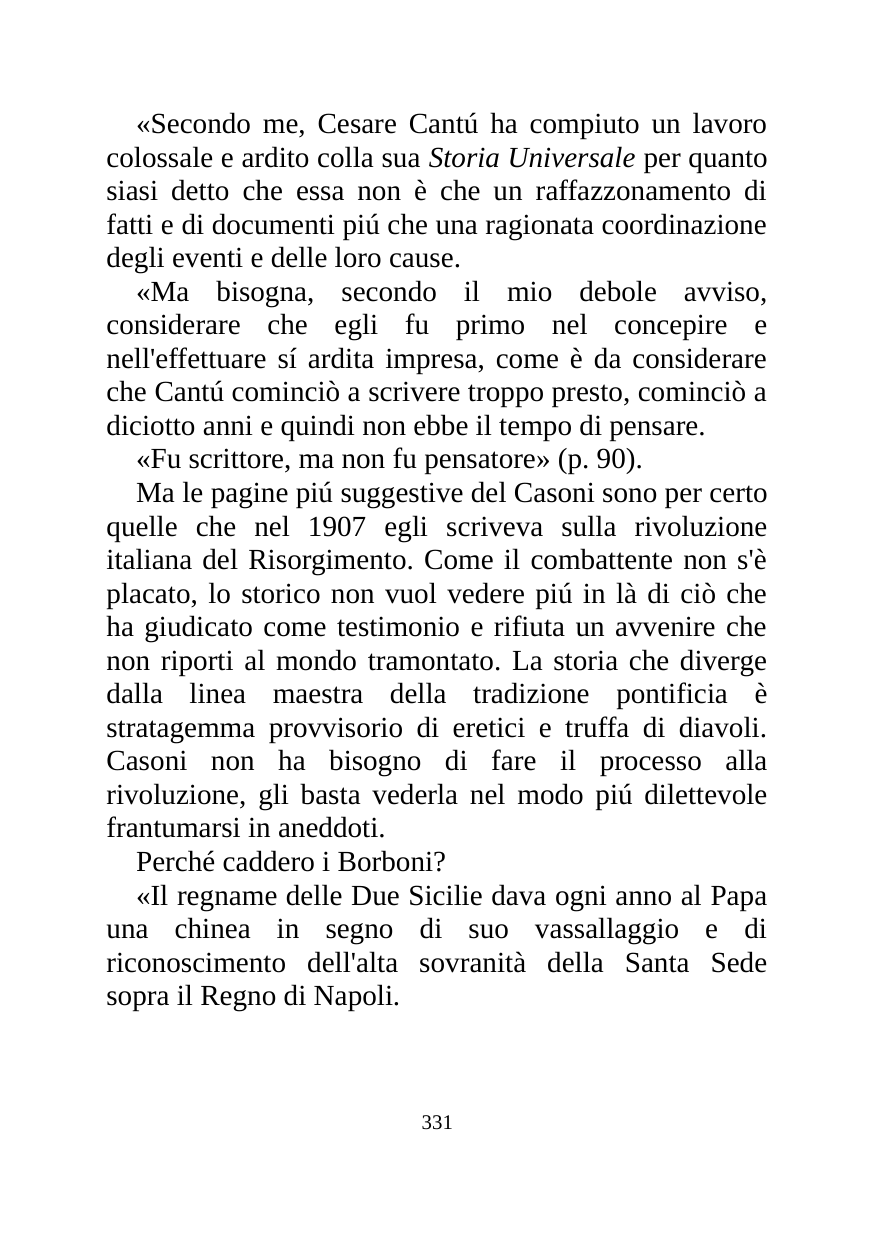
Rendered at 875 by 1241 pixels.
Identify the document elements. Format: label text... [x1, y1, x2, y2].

text «Ma bisogna, secondo il mio debole avviso, considerare che egli fu primo nel concepire e nell'effettuare sí ardita impresa, come è da considerare che Cantú cominciò a scrivere troppo presto, cominciò a diciotto anni e quindi non ebbe il tempo di pensare. [106, 274, 768, 442]
text «Il regname delle Due Sicilie dava ogni anno al Papa una chinea in segno di suo vassallaggio e di riconoscimento dell'alta sovranità della Santa Sede sopra il Regno di Napoli. [106, 878, 768, 1012]
text Ma le pagine piú suggestive del Casoni sono per certo quelle che nel 1907 egli scriveva sulla rivoluzione italiana del Risorgimento. Come il combattente non s'è placato, lo storico non vuol vedere piú in là di ciò che ha giudicato come testimonio e rifiuta un avvenire che non riporti al mondo tramontato. La storia che diverge dalla linea maestra della tradizione pontificia è stratagemma provvisorio di eretici e truffa di diavoli. Casoni non ha bisogno di fare il processo alla rivoluzione, gli basta vederla nel modo piú dilettevole frantumarsi in aneddoti. [106, 475, 768, 844]
text Perché caddero i Borboni? [106, 844, 768, 878]
text «Secondo me, Cesare Cantú ha compiuto un lavoro colossale e ardito colla sua Storia Universale per quanto siasi detto che essa non è che un raffazzonamento di fatti e di documenti piú che una ragionata coordinazione degli eventi e delle loro cause. [106, 106, 768, 274]
text «Fu scrittore, ma non fu pensatore» (p. 90). [106, 442, 768, 475]
